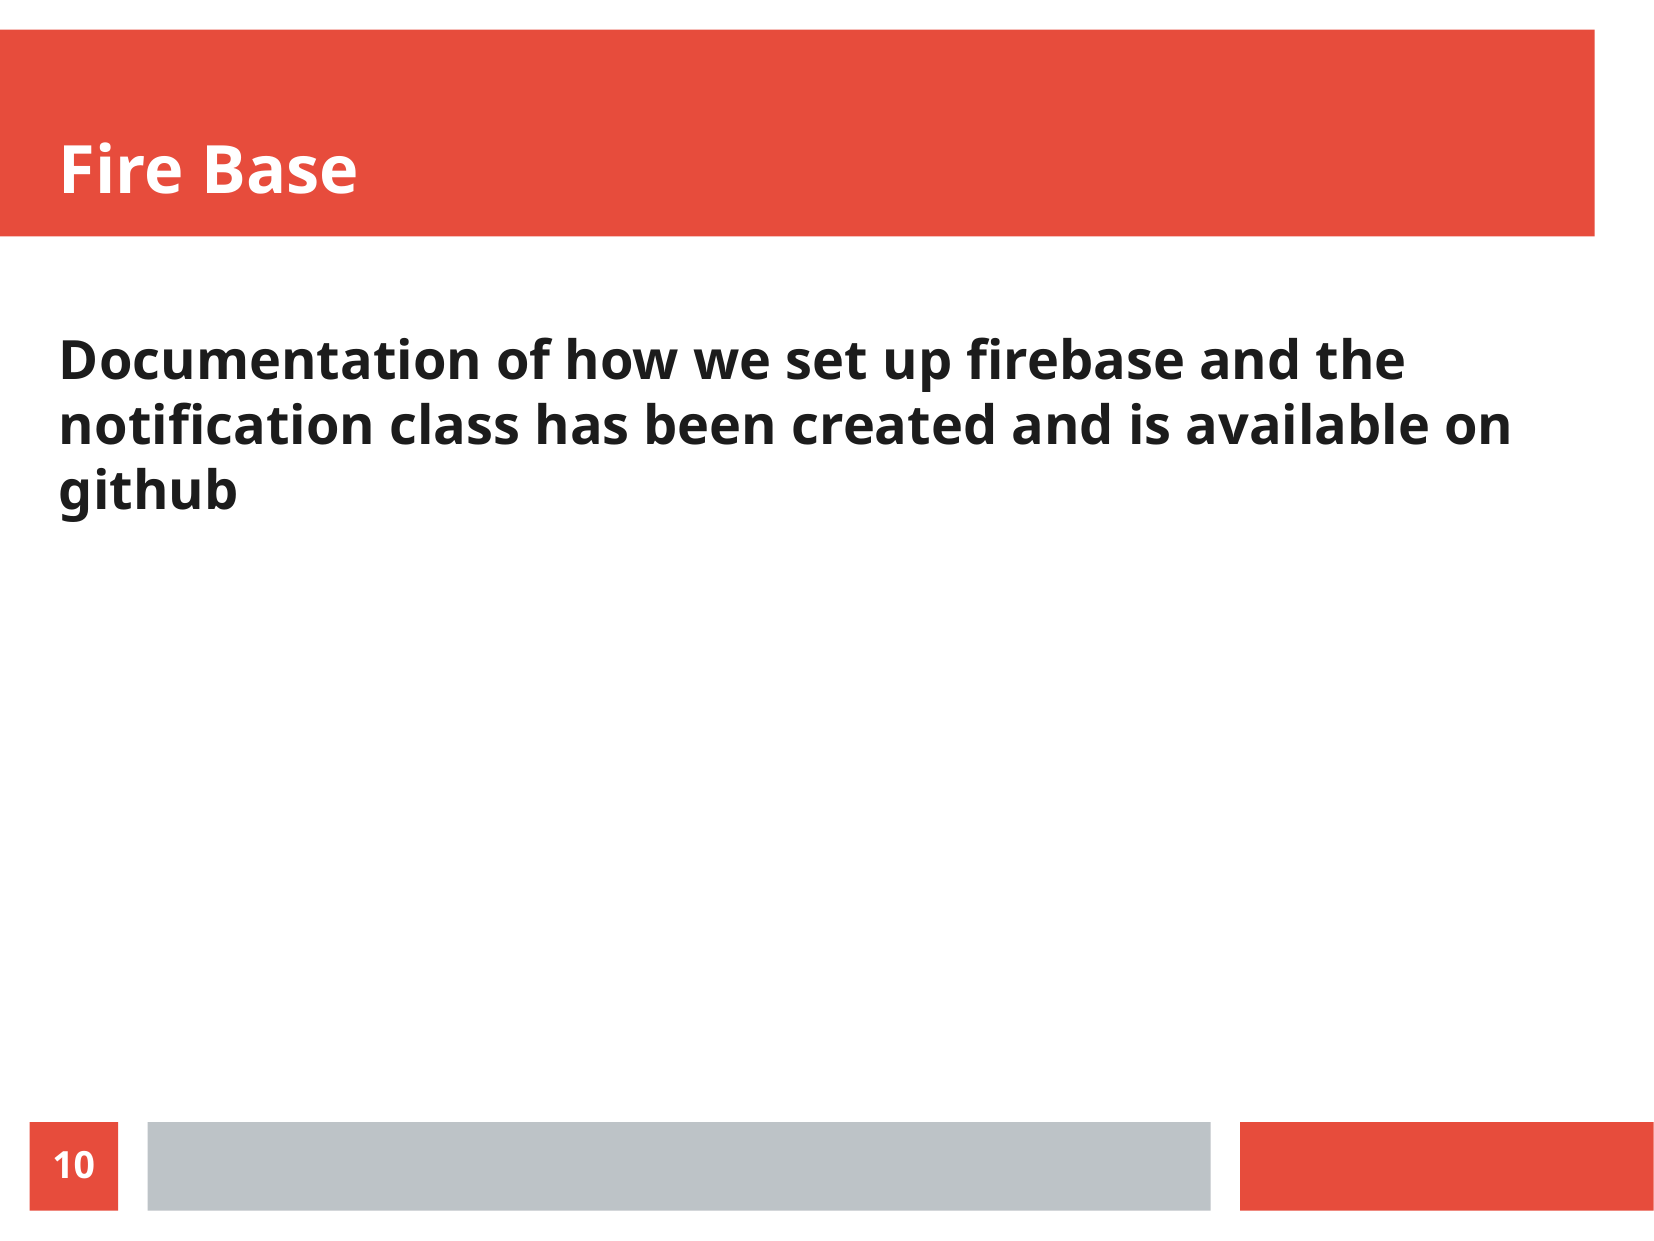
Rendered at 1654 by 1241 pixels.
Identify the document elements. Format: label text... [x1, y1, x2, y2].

title Fire Base [59, 59, 1595, 207]
list Documentation of how we set up firebase and the notification class has been created and is available on github [59, 324, 1565, 1093]
text_box [29, 1122, 119, 1211]
